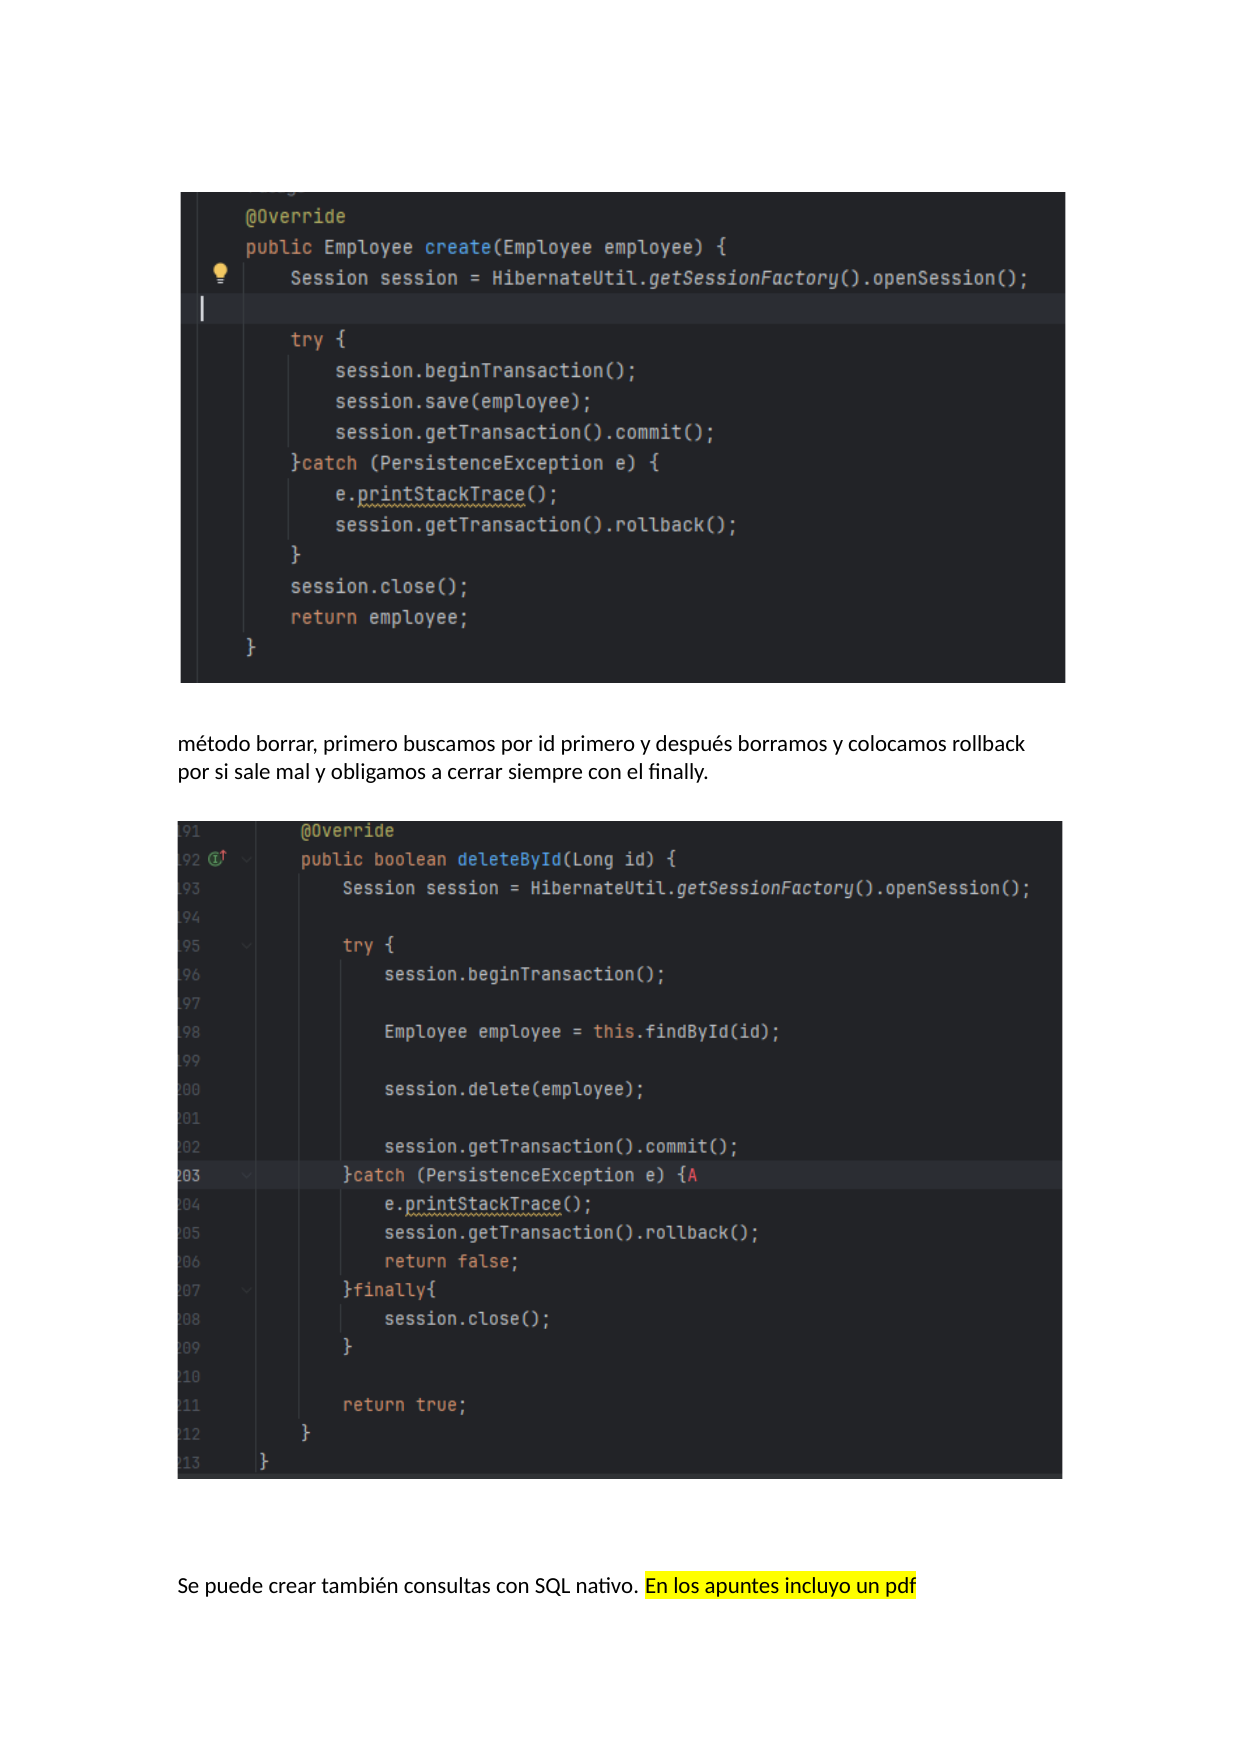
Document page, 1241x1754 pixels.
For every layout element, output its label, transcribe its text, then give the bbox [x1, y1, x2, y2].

text método borrar, primero buscamos por id primero y después borramos y colocamos rollback por si sale mal y obligamos a cerrar siempre con el finally. [177, 729, 1063, 786]
text Se puede crear también consultas con SQL nativo. En los apuntes incluyo un pdf [177, 1571, 1063, 1599]
